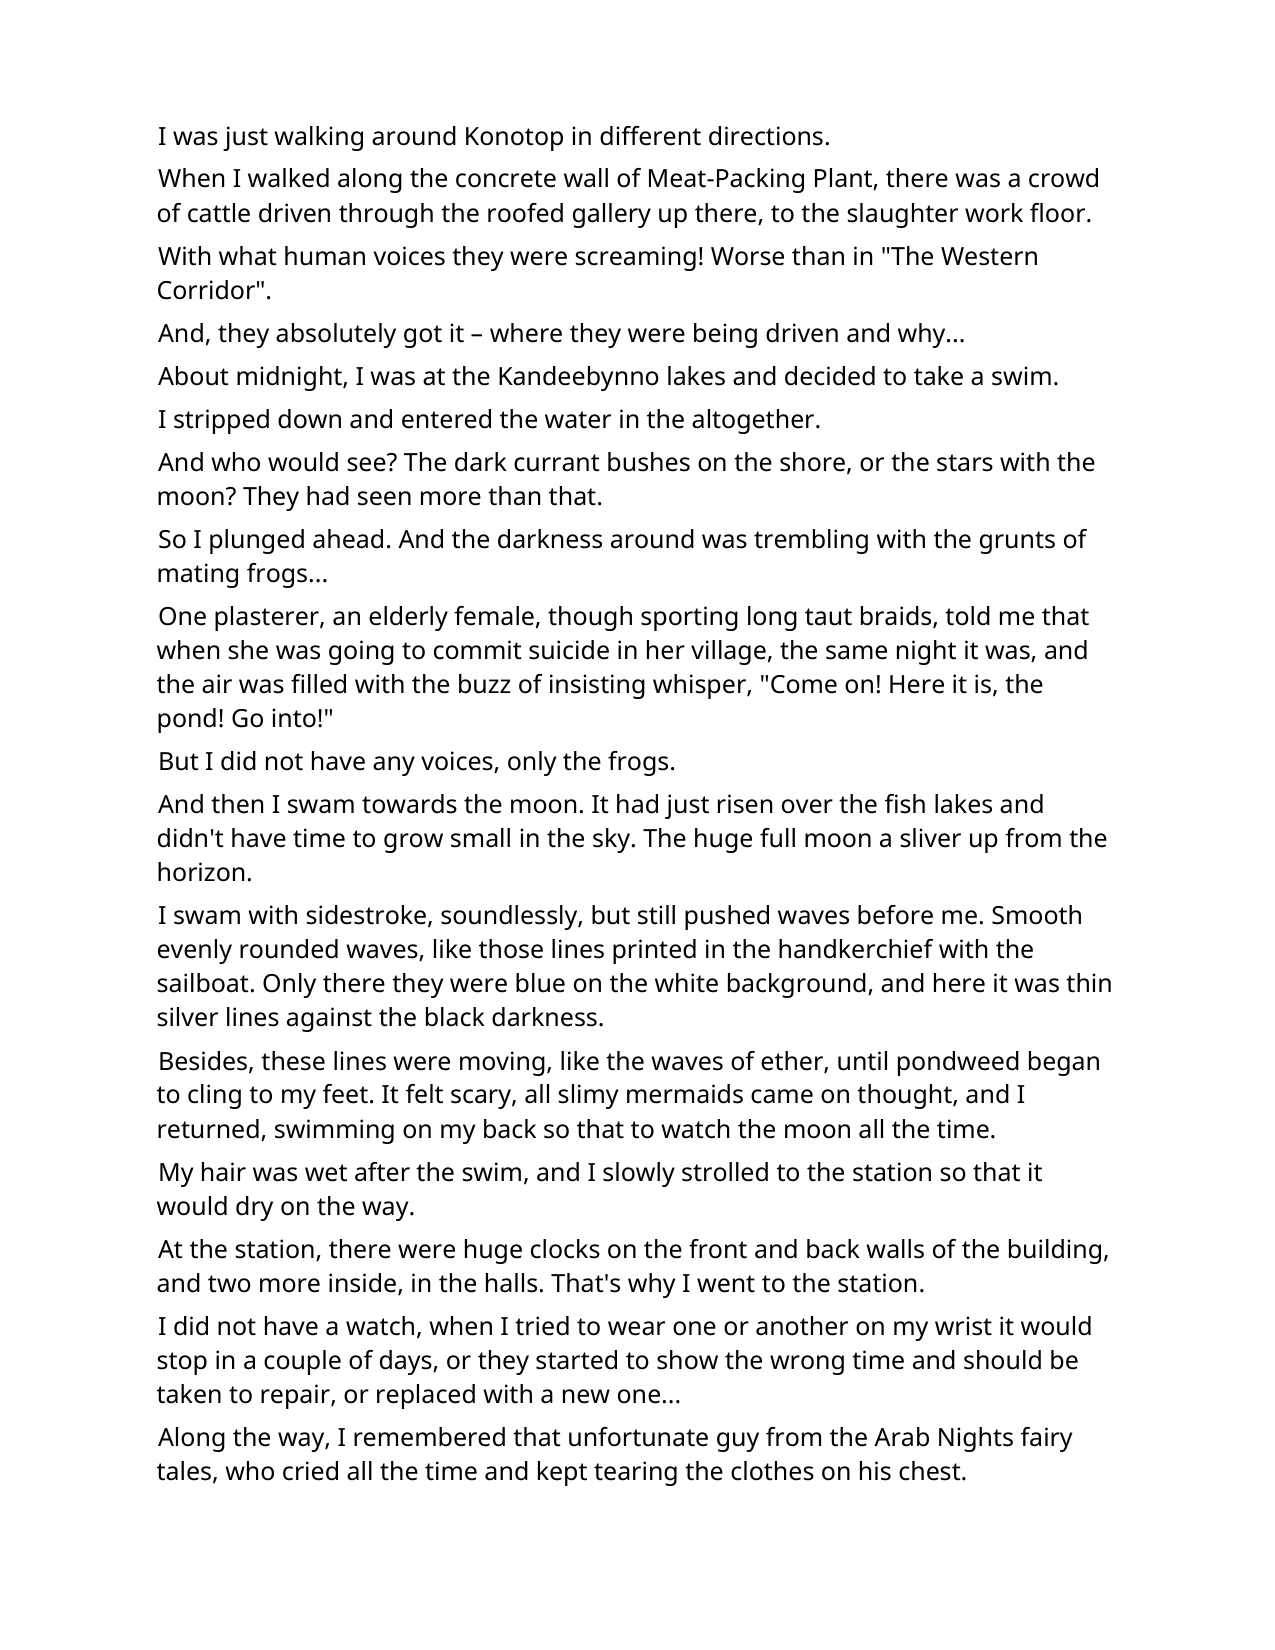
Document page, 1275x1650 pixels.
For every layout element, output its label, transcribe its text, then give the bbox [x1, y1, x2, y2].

text About midnight, I was at the Kandeebynno lakes and decided to take a swim. [156, 358, 1118, 392]
text And who would see? The dark currant bushes on the shore, or the stars with the moon? They had seen more than that. [156, 444, 1118, 512]
text Along the way, I remembered that unfortunate guy from the Arab Nights fairy tales, who cried all the time and kept tearing the clothes on his chest. [156, 1419, 1118, 1488]
text And then I swam towards the moon. It had just risen over the fish lakes and didn't have time to grow small in the sky. The huge full moon a sliver up from the horizon. [156, 787, 1118, 889]
text At the station, there were huge clocks on the front and back walls of the building, and two more inside, in the halls. That's why I went to the station. [156, 1231, 1118, 1299]
text I stripped down and entered the water in the altogether. [156, 401, 1118, 435]
text I was just walking around Konotop in different directions. [156, 118, 1118, 152]
text So I plunged ahead. And the darkness around was trembling with the grunts of mating frogs... [156, 521, 1118, 589]
text When I walked along the concrete wall of Meat-Packing Plant, there was a crowd of cattle driven through the roofed gallery up there, to the slaughter work floor. [156, 161, 1118, 229]
text I swam with sidestroke, soundlessly, but still pushed waves before me. Smooth evenly rounded waves, like those lines printed in the handkerchief with the sailboat. Only there they were blue on the white background, and here it was thin silver lines against the black darkness. [156, 898, 1118, 1034]
text I did not have a watch, when I tried to wear one or another on my wrist it would stop in a couple of days, or they started to show the wrong time and should be taken to repair, or replaced with a new one... [156, 1308, 1118, 1411]
text With what human voices they were screaming! Worse than in "The Western Corridor". [156, 238, 1118, 306]
text And, they absolutely got it – where they were being driven and why... [156, 315, 1118, 349]
text Besides, these lines were moving, like the waves of ether, until pondweed began to cling to my feet. It felt scary, all slimy mermaids came on thought, and I returned, swimming on my back so that to watch the moon all the time. [156, 1043, 1118, 1145]
text One plasterer, an elderly female, though sporting long taut braids, told me that when she was going to commit suicide in her village, the same night it was, and the air was filled with the buzz of insisting whisper, "Come on! Here it is, the pond! Go into!" [156, 598, 1118, 735]
text But I did not have any voices, only the frogs. [156, 744, 1118, 778]
text My hair was wet after the swim, and I slowly strolled to the station so that it would dry on the way. [156, 1154, 1118, 1222]
